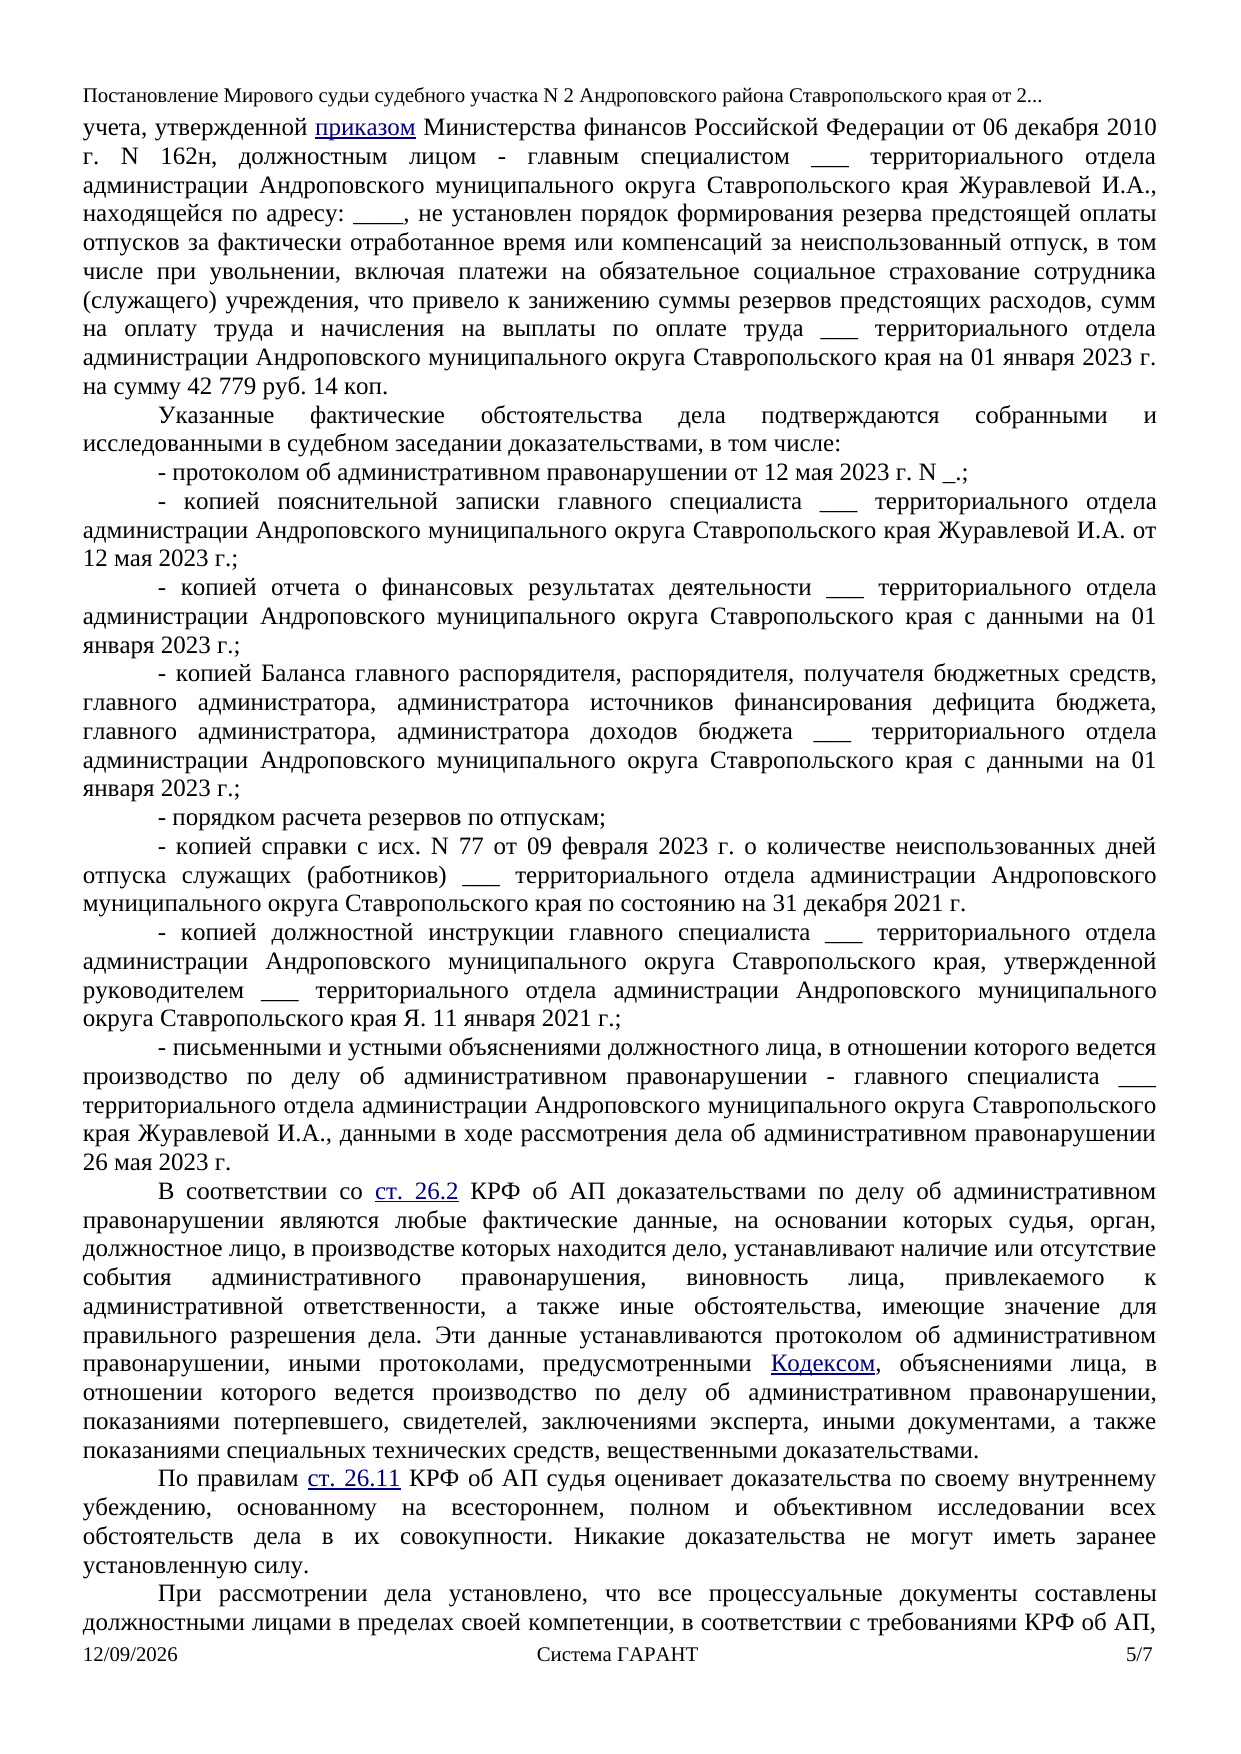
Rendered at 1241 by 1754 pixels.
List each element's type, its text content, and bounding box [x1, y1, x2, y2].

text - порядком расчета резервов по отпускам; [83, 802, 1157, 831]
text - протоколом об административном правонарушении от 12 мая 2023 г. N _.; [83, 457, 1157, 486]
text - копией справки с исх. N 77 от 09 февраля 2023 г. о количестве неиспользованных дней отпуска служащих (работников) ___ территориального отдела администрации Андроповского муниципального округа Ставропольского края по состоянию на 31 декабря 2021 г. [83, 831, 1157, 917]
text учета, утвержденной приказом Министерства финансов Российской Федерации от 06 декабря 2010 г. N 162н, должностным лицом - главным специалистом ___ территориального отдела администрации Андроповского муниципального округа Ставропольского края Журавлевой И.А., находящейся по адресу: ____, не установлен порядок формирования резерва предстоящей оплаты отпусков за фактически отработанное время или компенсаций за неиспользованный отпуск, в том числе при увольнении, включая платежи на обязательное социальное страхование сотрудника (служащего) учреждения, что привело к занижению суммы резервов предстоящих расходов, сумм на оплату труда и начисления на выплаты по оплате труда ___ территориального отдела администрации Андроповского муниципального округа Ставропольского края на 01 января 2023 г. на сумму 42 779 руб. 14 коп. [83, 112, 1157, 400]
text В соответствии со ст. 26.2 КРФ об АП доказательствами по делу об административном правонарушении являются любые фактические данные, на основании которых судья, орган, должностное лицо, в производстве которых находится дело, устанавливают наличие или отсутствие события административного правонарушения, виновность лица, привлекаемого к административной ответственности, а также иные обстоятельства, имеющие значение для правильного разрешения дела. Эти данные устанавливаются протоколом об административном правонарушении, иными протоколами, предусмотренными Кодексом, объяснениями лица, в отношении которого ведется производство по делу об административном правонарушении, показаниями потерпевшего, свидетелей, заключениями эксперта, иными документами, а также показаниями специальных технических средств, вещественными доказательствами. [83, 1176, 1157, 1463]
text - копией пояснительной записки главного специалиста ___ территориального отдела администрации Андроповского муниципального округа Ставропольского края Журавлевой И.А. от 12 мая 2023 г.; [83, 486, 1157, 572]
text - копией должностной инструкции главного специалиста ___ территориального отдела администрации Андроповского муниципального округа Ставропольского края, утвержденной руководителем ___ территориального отдела администрации Андроповского муниципального округа Ставропольского края Я. 11 января 2021 г.; [83, 917, 1157, 1032]
text - копией Баланса главного распорядителя, распорядителя, получателя бюджетных средств, главного администратора, администратора источников финансирования дефицита бюджета, главного администратора, администратора доходов бюджета ___ территориального отдела администрации Андроповского муниципального округа Ставропольского края с данными на 01 января 2023 г.; [83, 658, 1157, 802]
text При рассмотрении дела установлено, что все процессуальные документы составлены должностными лицами в пределах своей компетенции, в соответствии с требованиями КРФ об АП, [83, 1578, 1157, 1636]
text - копией отчета о финансовых результатах деятельности ___ территориального отдела администрации Андроповского муниципального округа Ставропольского края с данными на 01 января 2023 г.; [83, 572, 1157, 658]
text По правилам ст. 26.11 КРФ об АП судья оценивает доказательства по своему внутреннему убеждению, основанному на всестороннем, полном и объективном исследовании всех обстоятельств дела в их совокупности. Никакие доказательства не могут иметь заранее установленную силу. [83, 1463, 1157, 1578]
text Указанные фактические обстоятельства дела подтверждаются собранными и исследованными в судебном заседании доказательствами, в том числе: [83, 400, 1157, 457]
text - письменными и устными объяснениями должностного лица, в отношении которого ведется производство по делу об административном правонарушении - главного специалиста ___ территориального отдела администрации Андроповского муниципального округа Ставропольского края Журавлевой И.А., данными в ходе рассмотрения дела об административном правонарушении 26 мая 2023 г. [83, 1032, 1157, 1176]
